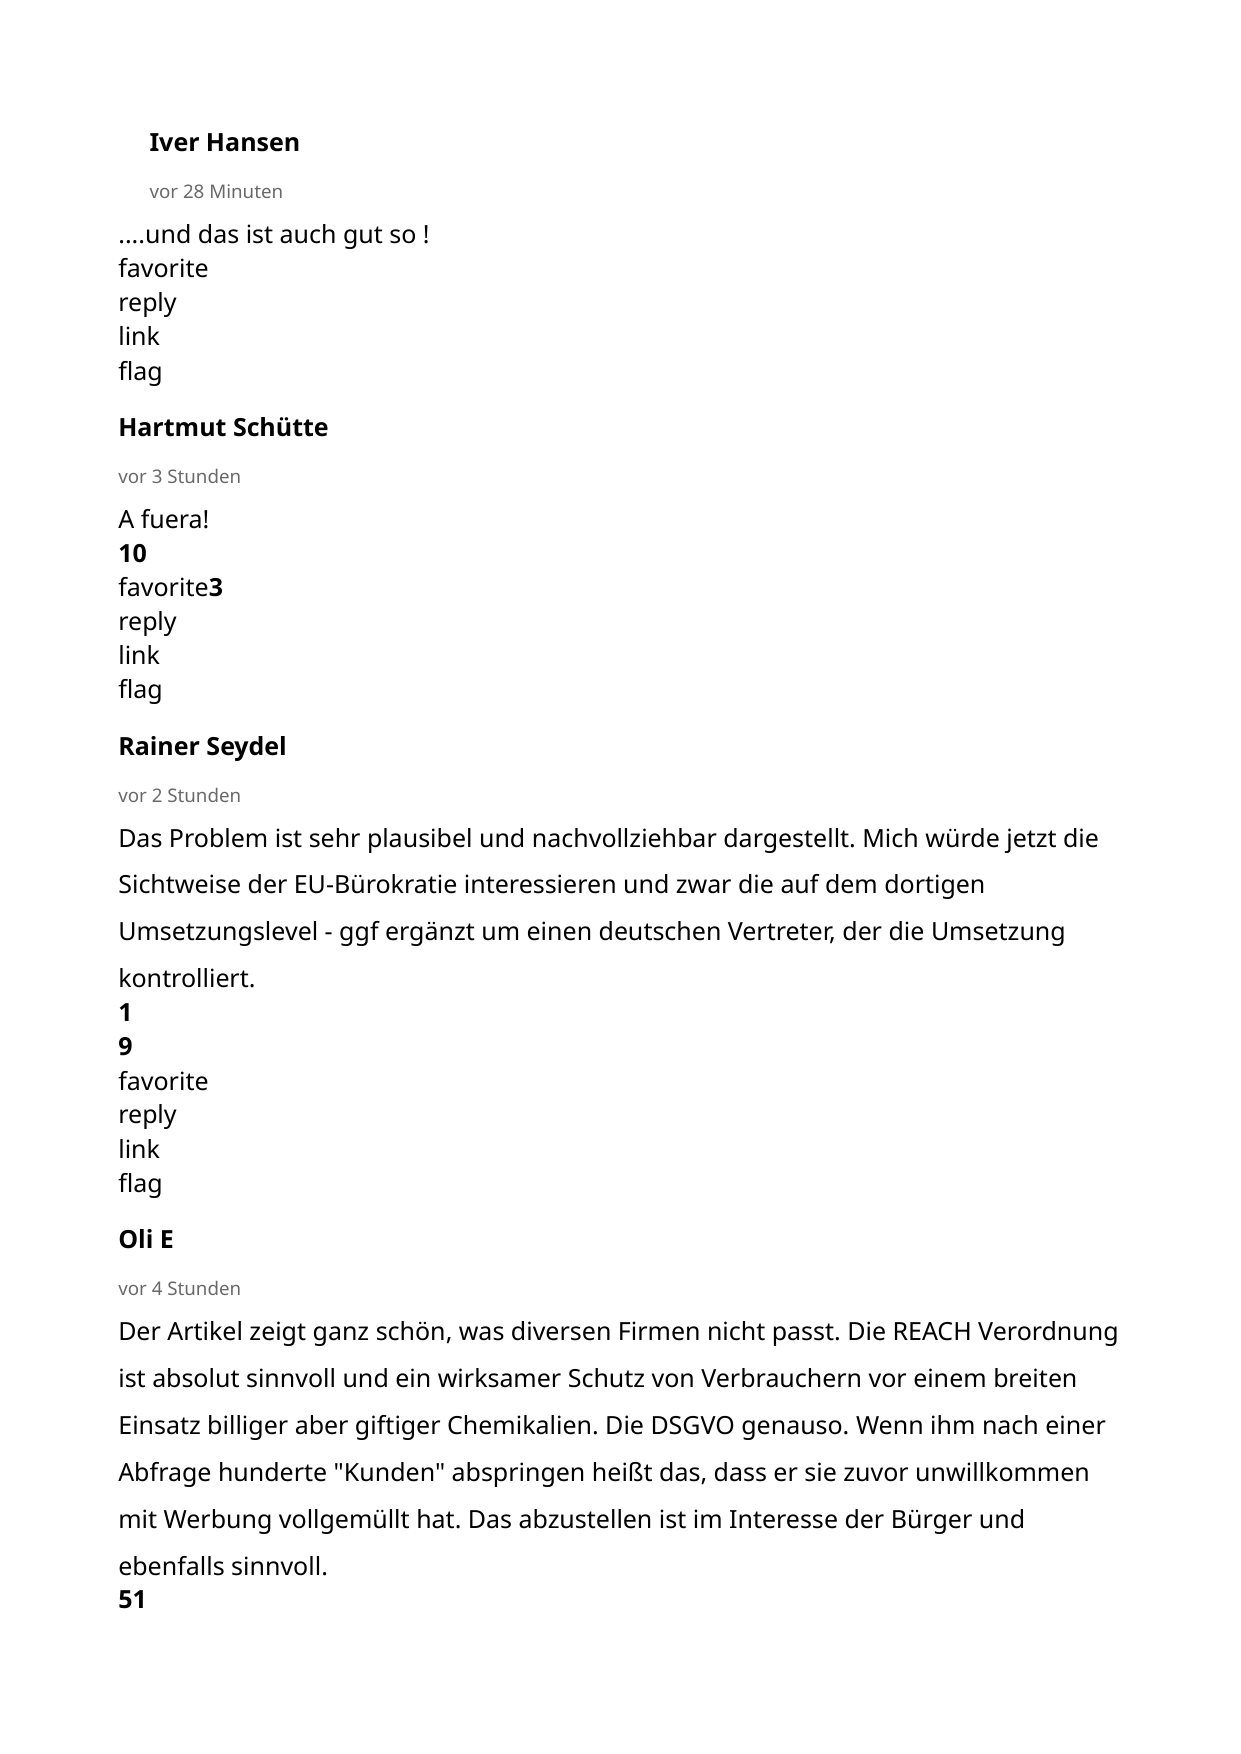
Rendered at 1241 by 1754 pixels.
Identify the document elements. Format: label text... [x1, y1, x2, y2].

text reply [118, 285, 1122, 319]
text Hartmut Schütte [118, 403, 1114, 443]
text Das Problem ist sehr plausibel und nachvollziehbar dargestellt. Mich würde jetzt die Sichtweise der EU-Bürokratie interessieren und zwar die auf dem dortigen Umsetzungslevel - ggf ergänzt um einen deutschen Vertreter, der die Umsetzung kontrolliert. [118, 807, 1122, 995]
text flag [118, 353, 1122, 387]
text favorite [118, 251, 1122, 285]
text favorite [118, 1063, 1122, 1097]
text link [118, 319, 1122, 353]
text A fuera! [118, 489, 1122, 536]
text 51 [118, 1582, 1122, 1616]
text flag [118, 672, 1122, 706]
text reply [118, 1097, 1122, 1131]
text vor 2 Stunden [118, 778, 1122, 807]
text 10 [118, 536, 1122, 570]
text ....und das ist auch gut so ! [118, 204, 1122, 251]
text 1 [118, 995, 1122, 1029]
text 9 [118, 1029, 1122, 1063]
text vor 3 Stunden [118, 459, 1122, 489]
text flag [118, 1165, 1122, 1199]
text Oli E [118, 1215, 1114, 1256]
text favorite3 [118, 570, 1122, 604]
text vor 28 Minuten [149, 174, 1122, 204]
text Der Artikel zeigt ganz schön, was diversen Firmen nicht passt. Die REACH Verordnung ist absolut sinnvoll und ein wirksamer Schutz von Verbrauchern vor einem breiten Einsatz billiger aber giftiger Chemikalien. Die DSGVO genauso. Wenn ihm nach einer Abfrage hunderte "Kunden" abspringen heißt das, dass er sie zuvor unwillkommen mit Werbung vollgemüllt hat. Das abzustellen ist im Interesse der Bürger und ebenfalls sinnvoll. [118, 1301, 1122, 1582]
text vor 4 Stunden [118, 1271, 1122, 1301]
text Rainer Seydel [118, 722, 1114, 762]
text link [118, 1131, 1122, 1165]
text link [118, 638, 1122, 672]
text reply [118, 604, 1122, 638]
text Iver Hansen [149, 118, 1114, 159]
